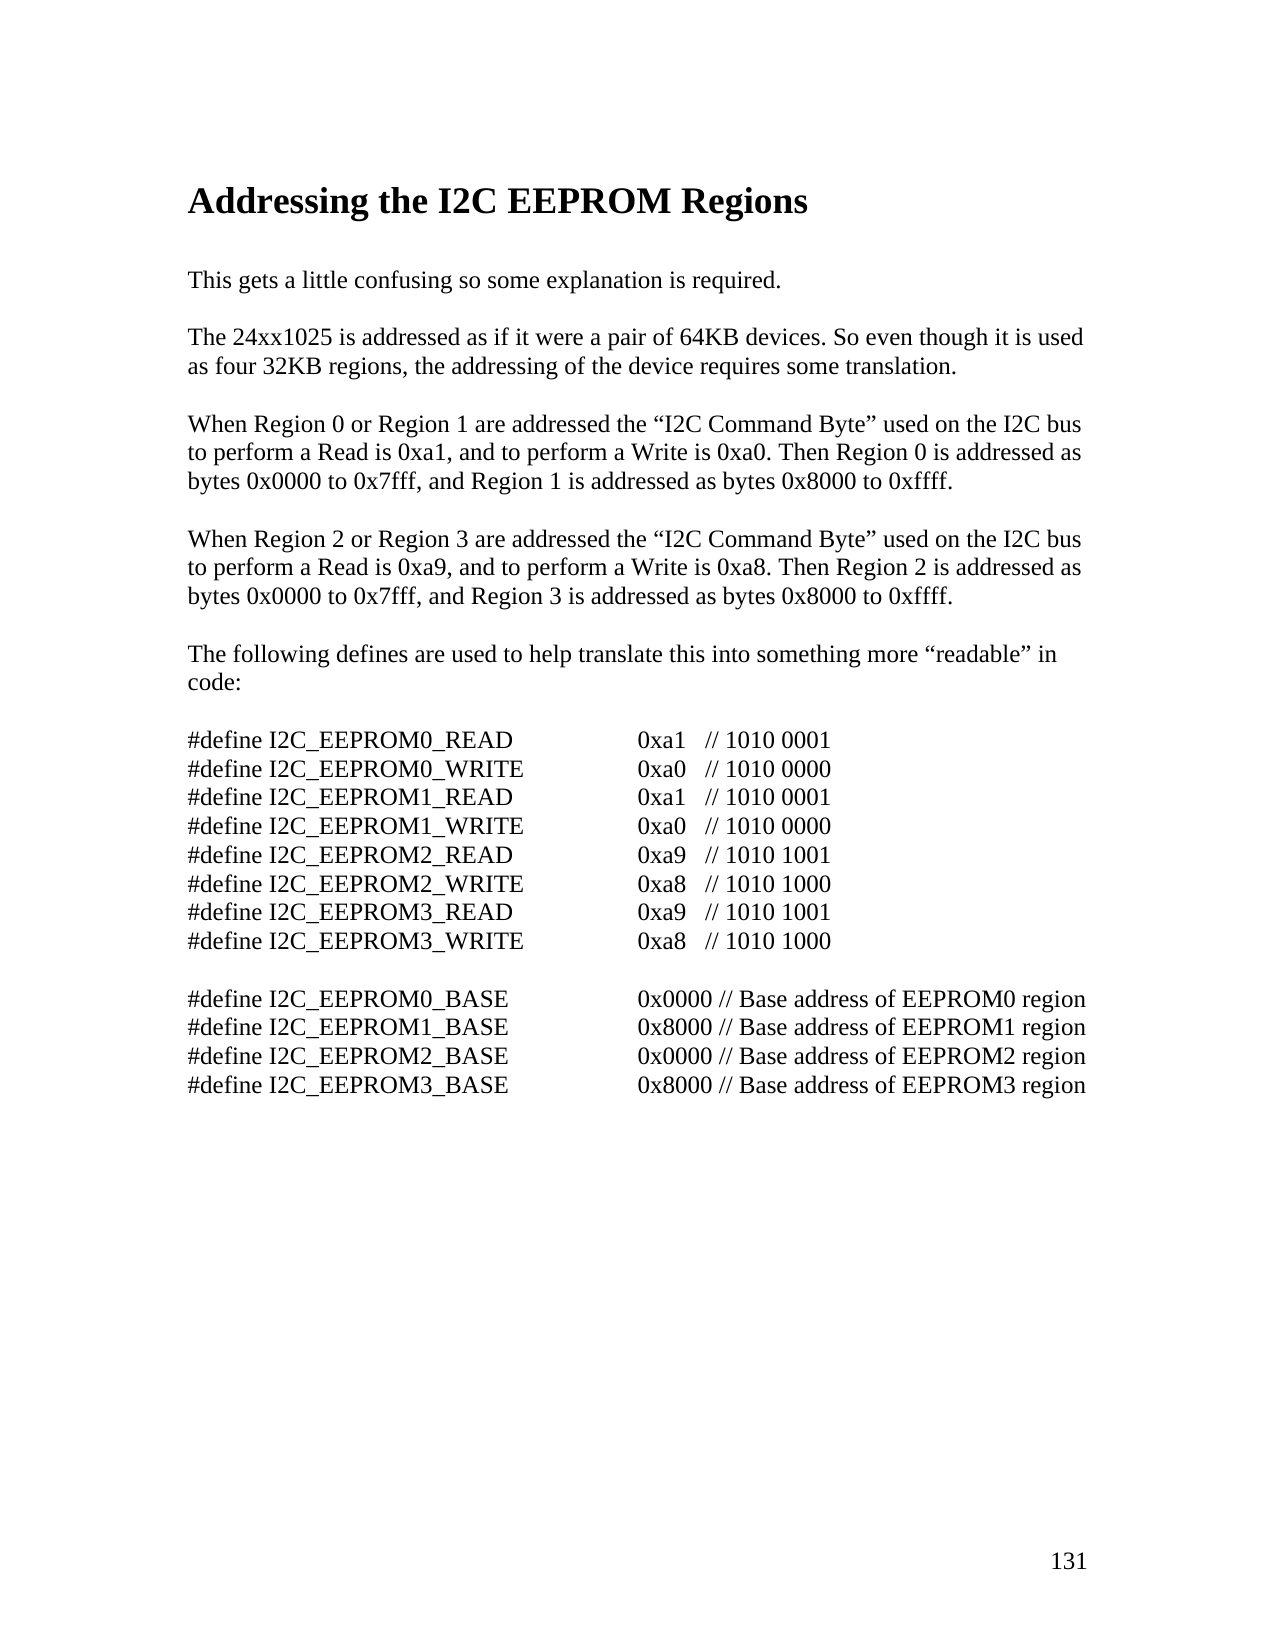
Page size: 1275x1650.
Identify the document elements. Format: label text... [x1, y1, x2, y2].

text #define I2C_EEPROM0_BASE 0x0000 // Base address of EEPROM0 region [187, 984, 1087, 1012]
text #define I2C_EEPROM0_WRITE 0xa0 // 1010 0000 [187, 754, 1087, 782]
text #define I2C_EEPROM3_BASE 0x8000 // Base address of EEPROM3 region [187, 1070, 1087, 1099]
text #define I2C_EEPROM0_READ 0xa1 // 1010 0001 [187, 725, 1087, 754]
text #define I2C_EEPROM3_READ 0xa9 // 1010 1001 [187, 897, 1087, 926]
text #define I2C_EEPROM2_BASE 0x0000 // Base address of EEPROM2 region [187, 1041, 1087, 1070]
text When Region 0 or Region 1 are addressed the “I2C Command Byte” used on the I2C bus to perform a Read is 0xa1, and to perform a Write is 0xa0. Then Region 0 is addressed as bytes 0x0000 to 0x7fff, and Region 1 is addressed as bytes 0x8000 to 0xffff. [187, 409, 1087, 495]
text This gets a little confusing so some explanation is required. [187, 265, 1087, 294]
text #define I2C_EEPROM1_WRITE 0xa0 // 1010 0000 [187, 811, 1087, 840]
text #define I2C_EEPROM1_BASE 0x8000 // Base address of EEPROM1 region [187, 1012, 1087, 1041]
text #define I2C_EEPROM1_READ 0xa1 // 1010 0001 [187, 782, 1087, 811]
text #define I2C_EEPROM2_READ 0xa9 // 1010 1001 [187, 840, 1087, 869]
text The following defines are used to help translate this into something more “readable” in code: [187, 639, 1087, 696]
text The 24xx1025 is addressed as if it were a pair of 64KB devices. So even though it is used as four 32KB regions, the addressing of the device requires some translation. [187, 322, 1087, 380]
text #define I2C_EEPROM3_WRITE 0xa8 // 1010 1000 [187, 926, 1087, 955]
text When Region 2 or Region 3 are addressed the “I2C Command Byte” used on the I2C bus to perform a Read is 0xa9, and to perform a Write is 0xa8. Then Region 2 is addressed as bytes 0x0000 to 0x7fff, and Region 3 is addressed as bytes 0x8000 to 0xffff. [187, 524, 1087, 610]
text #define I2C_EEPROM2_WRITE 0xa8 // 1010 1000 [187, 869, 1087, 897]
text Addressing the I2C EEPROM Regions [187, 179, 1087, 222]
